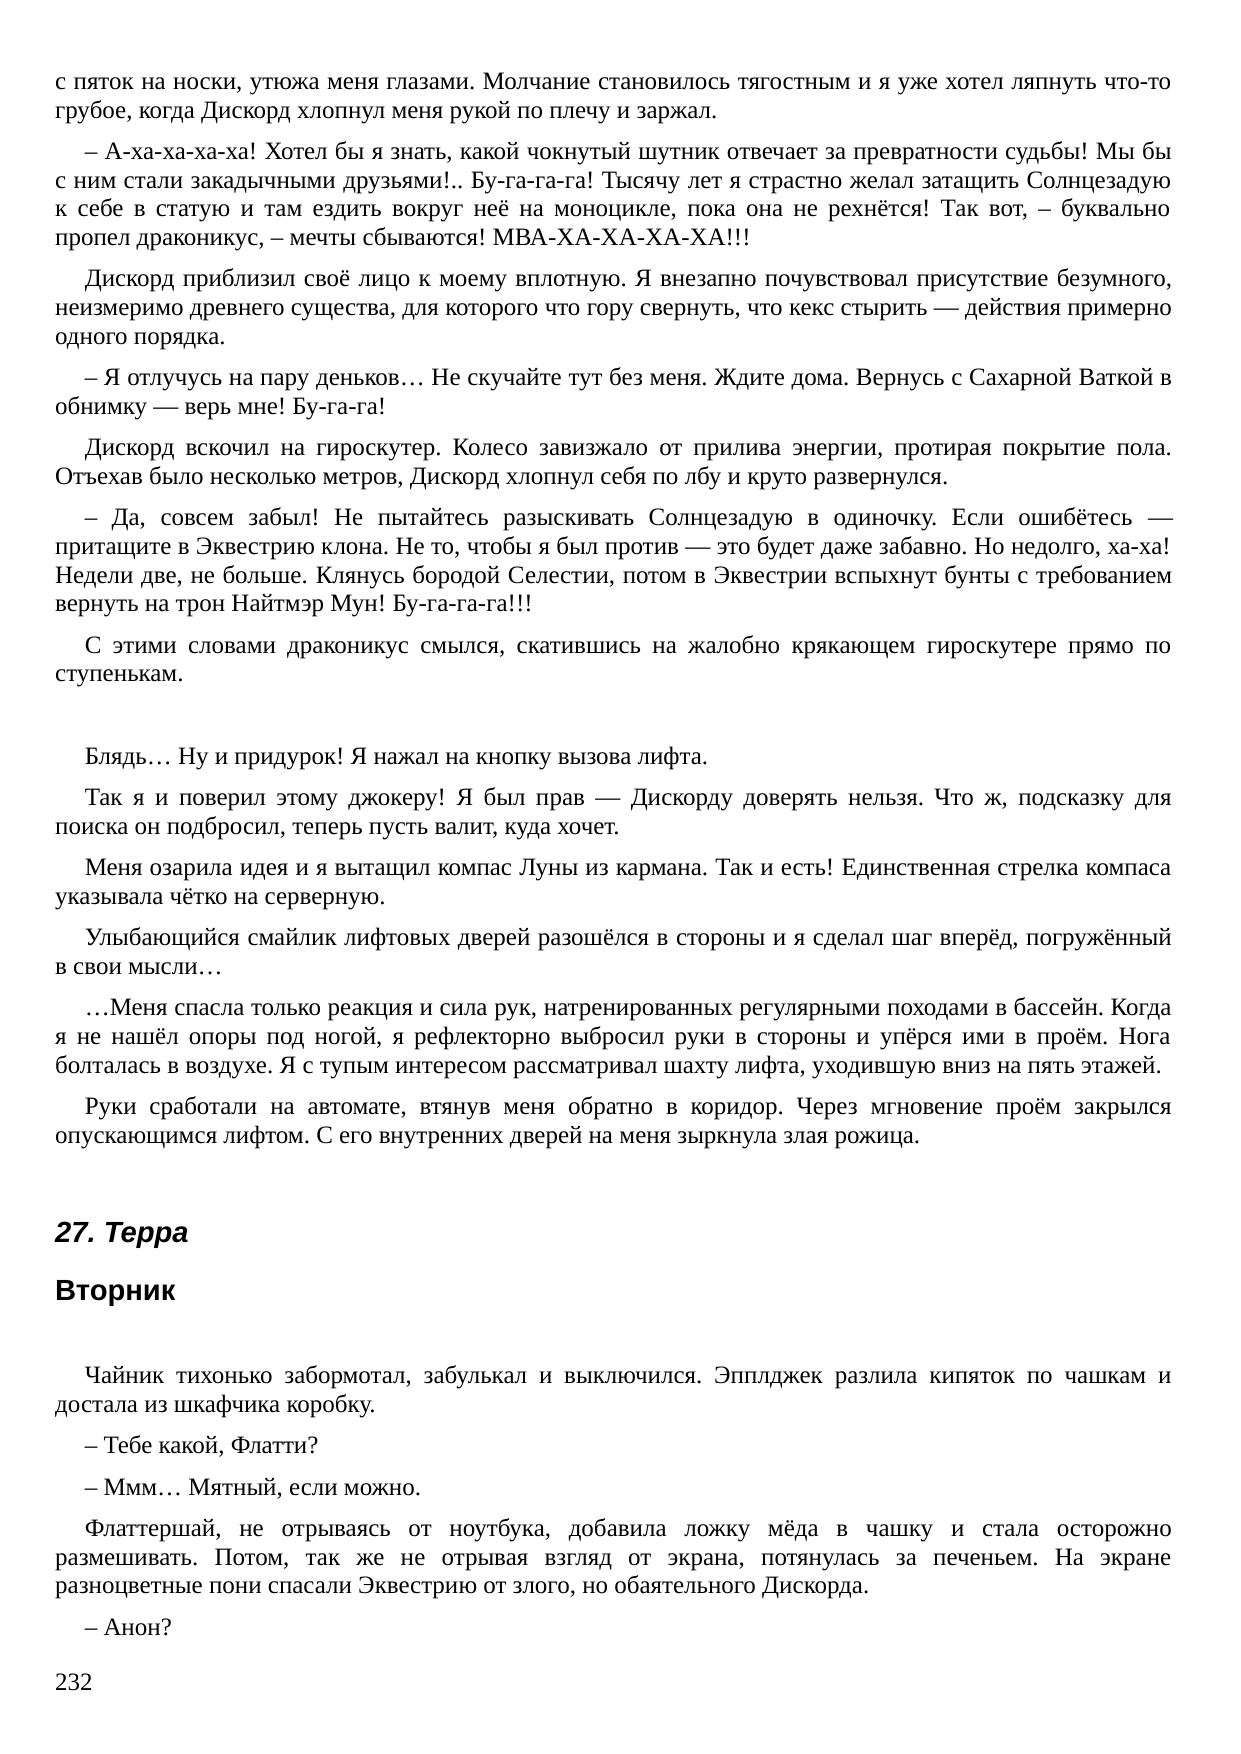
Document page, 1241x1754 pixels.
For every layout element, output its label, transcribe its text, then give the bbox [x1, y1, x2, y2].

text с пяток на носки, утюжа меня глазами. Молчание становилось тягостным и я уже хотел ляпнуть что-то грубое, когда Дискорд хлопнул меня рукой по плечу и заржал. [55, 66, 1173, 123]
text – Анон? [55, 1612, 1173, 1641]
text Флаттершай, не отрываясь от ноутбука, добавила ложку мёда в чашку и стала осторожно размешивать. Потом, так же не отрывая взгляд от экрана, потянулась за печеньем. На экране разноцветные пони спасали Эквестрию от злого, но обаятельного Дискорда. [55, 1513, 1173, 1599]
subtitle Вторник [55, 1273, 1173, 1307]
text Блядь… Ну и придурок! Я нажал на кнопку вызова лифта. [55, 741, 1173, 770]
text Дискорд приблизил своё лицо к моему вплотную. Я внезапно почувствовал присутствие безумного, неизмеримо древнего существа, для которого что гору свернуть, что кекс стырить — действия примерно одного порядка. [55, 263, 1173, 350]
text Меня озарила идея и я вытащил компас Луны из кармана. Так и есть! Единственная стрелка компаса указывала чётко на серверную. [55, 852, 1173, 910]
text – Ммм… Мятный, если можно. [55, 1472, 1173, 1501]
text Чайник тихонько забормотал, забулькал и выключился. Эпплджек разлила кипяток по чашкам и достала из шкафчика коробку. [55, 1361, 1173, 1418]
text Улыбающийся смайлик лифтовых дверей разошёлся в стороны и я сделал шаг вперёд, погружённый в свои мысли… [55, 922, 1173, 980]
text – Я отлучусь на пару деньков… Не скучайте тут без меня. Ждите дома. Вернусь с Сахарной Ваткой в обнимку — верь мне! Бу-га-га! [55, 362, 1173, 420]
text Руки сработали на автомате, втянув меня обратно в коридор. Через мгновение проём закрылся опускающимся лифтом. С его внутренних дверей на меня зыркнула злая рожица. [55, 1091, 1173, 1148]
text С этими словами драконикус смылся, скатившись на жалобно крякающем гироскутере прямо по ступенькам. [55, 630, 1173, 687]
text Дискорд вскочил на гироскутер. Колесо завизжало от прилива энергии, протирая покрытие пола. Отъехав было несколько метров, Дискорд хлопнул себя по лбу и круто развернулся. [55, 432, 1173, 490]
text – А-ха-ха-ха-ха! Хотел бы я знать, какой чокнутый шутник отвечает за превратности судьбы! Мы бы с ним стали закадычными друзьями!.. Бу-га-га-га! Тысячу лет я страстно желал затащить Солнцезадую к себе в статую и там ездить вокруг неё на моноцикле, пока она не рехнётся! Так вот, – буквально пропел драконикус, – мечты сбываются! МВА-ХА-ХА-ХА-ХА!!! [55, 136, 1173, 251]
text – Тебе какой, Флатти? [55, 1431, 1173, 1459]
text – Да, совсем забыл! Не пытайтесь разыскивать Солнцезадую в одиночку. Если ошибётесь — притащите в Эквестрию клона. Не то, чтобы я был против — это будет даже забавно. Но недолго, ха-ха! Недели две, не больше. Клянусь бородой Селестии, потом в Эквестрии вспыхнут бунты с требованием вернуть на трон Найтмэр Мун! Бу-га-га-га!!! [55, 502, 1173, 617]
subtitle 27. Терра [55, 1215, 1173, 1248]
text …Меня спасла только реакция и сила рук, натренированных регулярными походами в бассейн. Когда я не нашёл опоры под ногой, я рефлекторно выбросил руки в стороны и упёрся ими в проём. Нога болталась в воздухе. Я с тупым интересом рассматривал шахту лифта, уходившую вниз на пять этажей. [55, 992, 1173, 1078]
text Так я и поверил этому джокеру! Я был прав — Дискорду доверять нельзя. Что ж, подсказку для поиска он подбросил, теперь пусть валит, куда хочет. [55, 782, 1173, 840]
